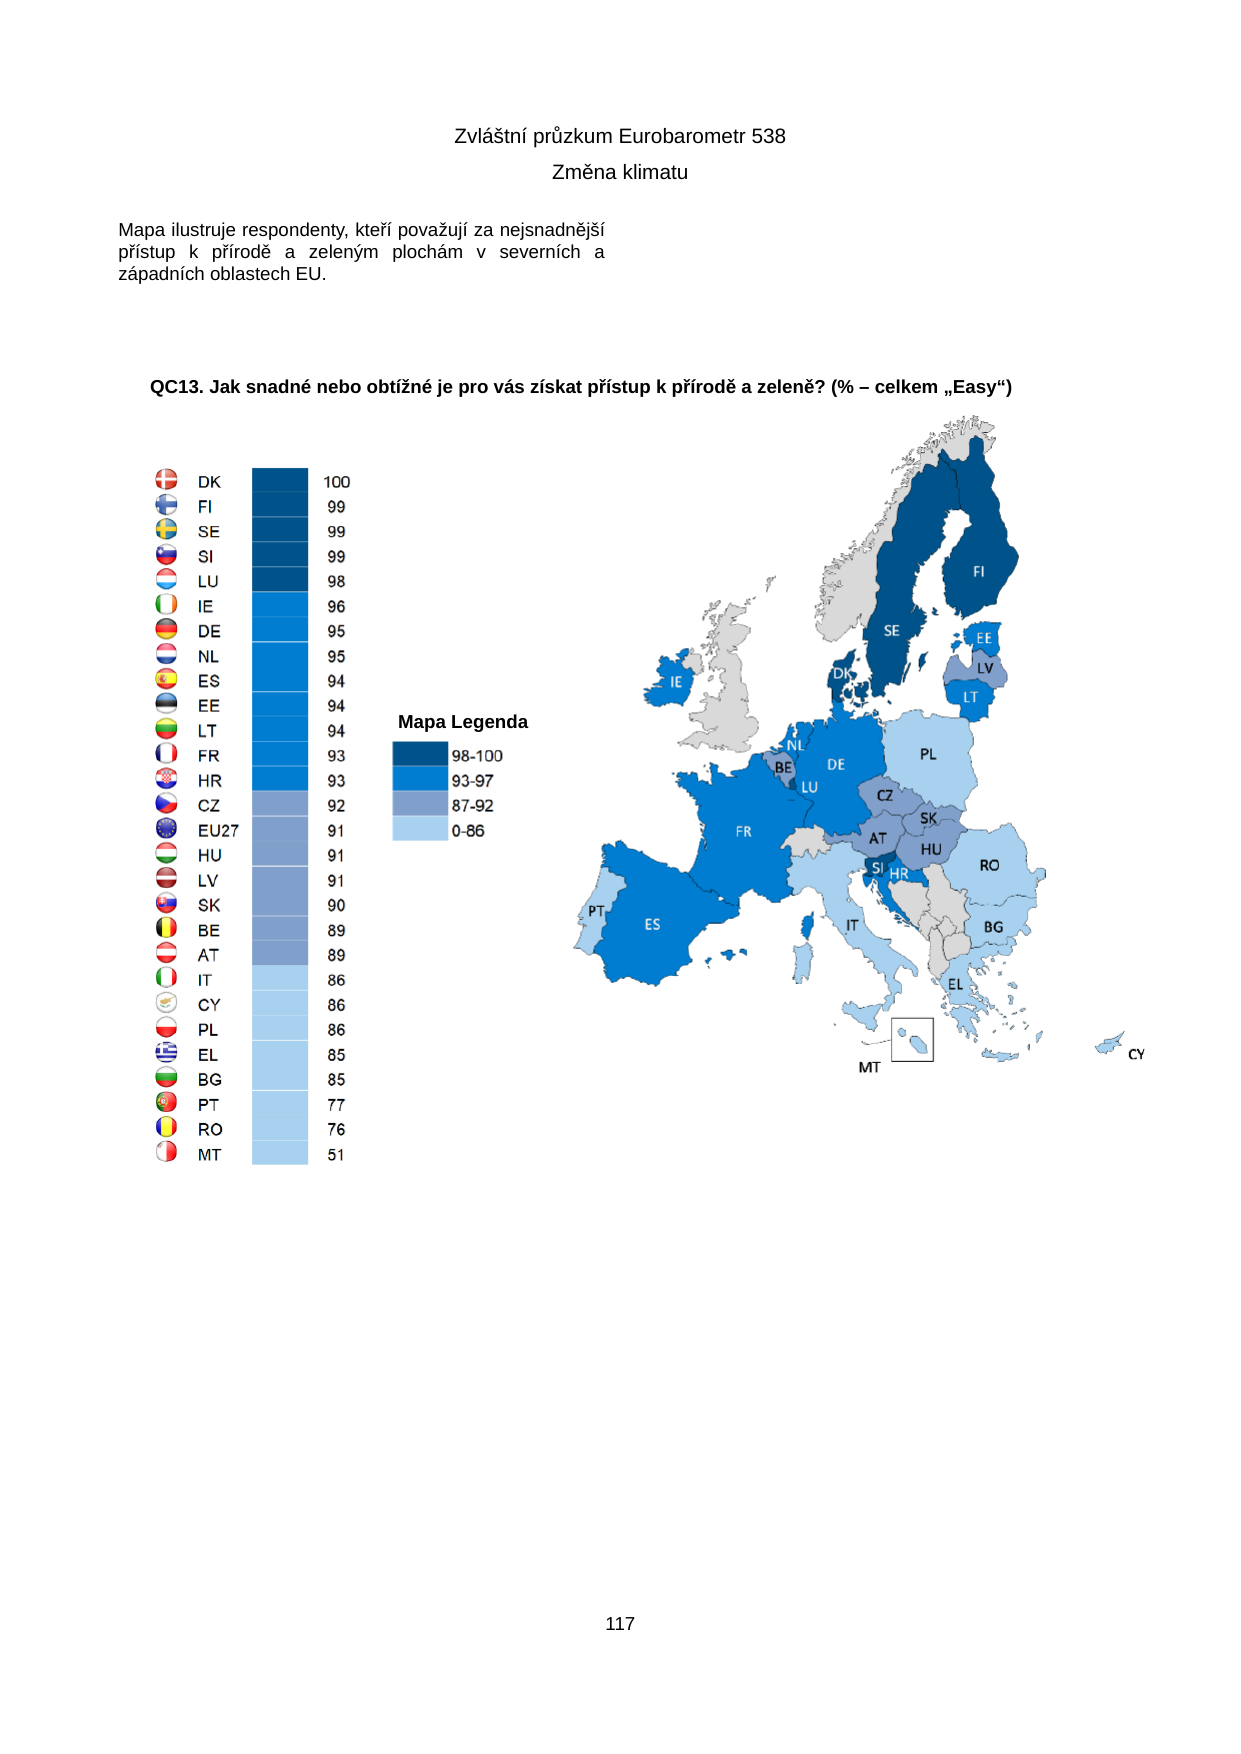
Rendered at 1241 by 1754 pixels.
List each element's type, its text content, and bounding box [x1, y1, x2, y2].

picture [118, 400, 1153, 1170]
text Mapa ilustruje respondenty, kteří považují za nejsnadnější přístup k přírodě a zeleným plochám v severních a západních oblastech EU. [118, 219, 605, 284]
